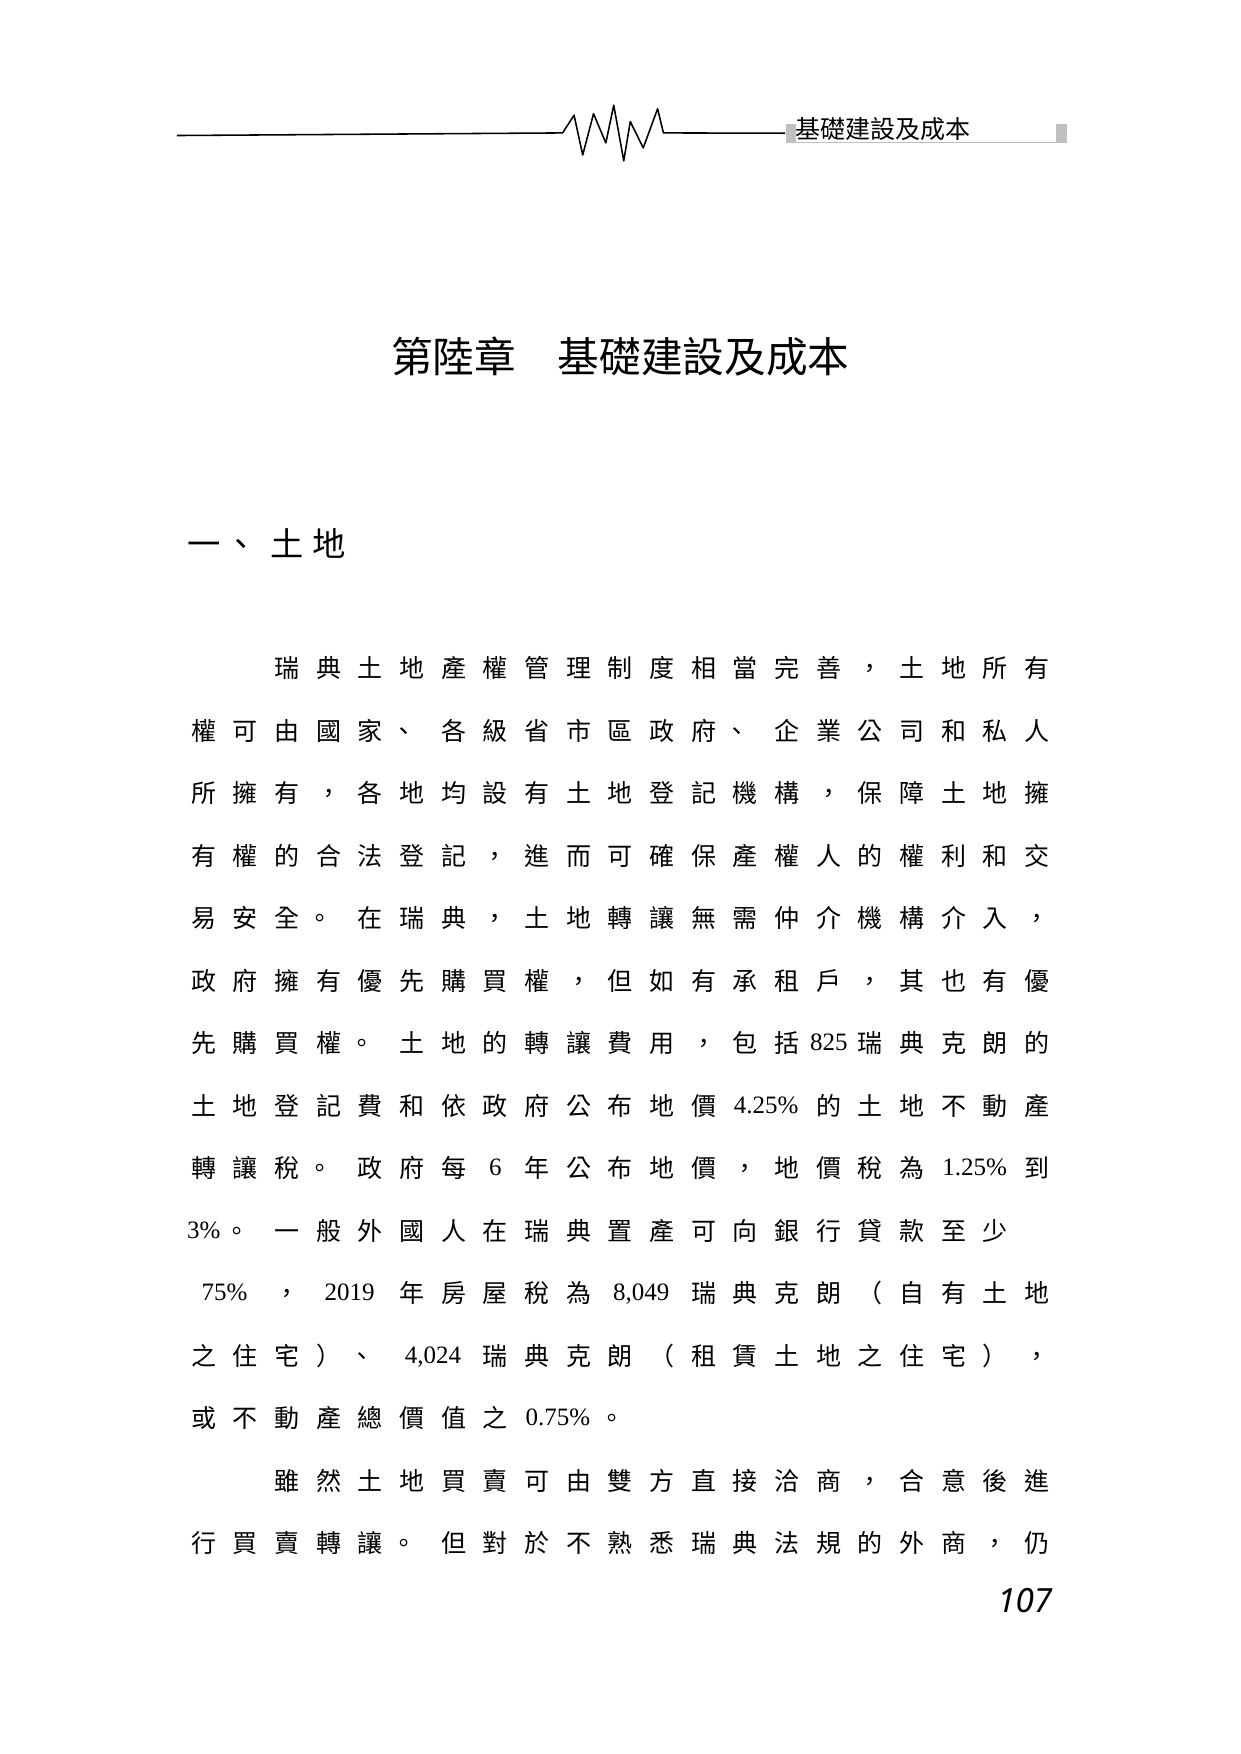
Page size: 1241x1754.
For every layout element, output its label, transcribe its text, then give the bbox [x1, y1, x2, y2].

text 雖然土地買賣可由雙方直接洽商，合意後進行買賣轉讓。但對於不熟悉瑞典法規的外商，仍 [183, 1438, 1058, 1563]
text 一、土地 [183, 500, 1058, 563]
text 瑞典土地產權管理制度相當完善，土地所有權可由國家、各級省市區政府、企業公司和私人所擁有，各地均設有土地登記機構，保障土地擁有權的合法登記，進而可確保產權人的權利和交易安全。在瑞典，土地轉讓無需仲介機構介入，政府擁有優先購買權，但如有承租戶，其也有優先購買權。土地的轉讓費用，包括825瑞典克朗的土地登記費和依政府公布地價4.25%的土地不動產轉讓稅。政府每6年公布地價，地價稅為1.25%到3%。一般外國人在瑞典置產可向銀行貸款至少75%，2019年房屋稅為8,049瑞典克朗（自有土地之住宅）、4,024瑞典克朗（租賃土地之住宅），或不動產總價值之0.75%。 [183, 625, 1058, 1438]
text 第陸章 基礎建設及成本 [183, 313, 1058, 375]
